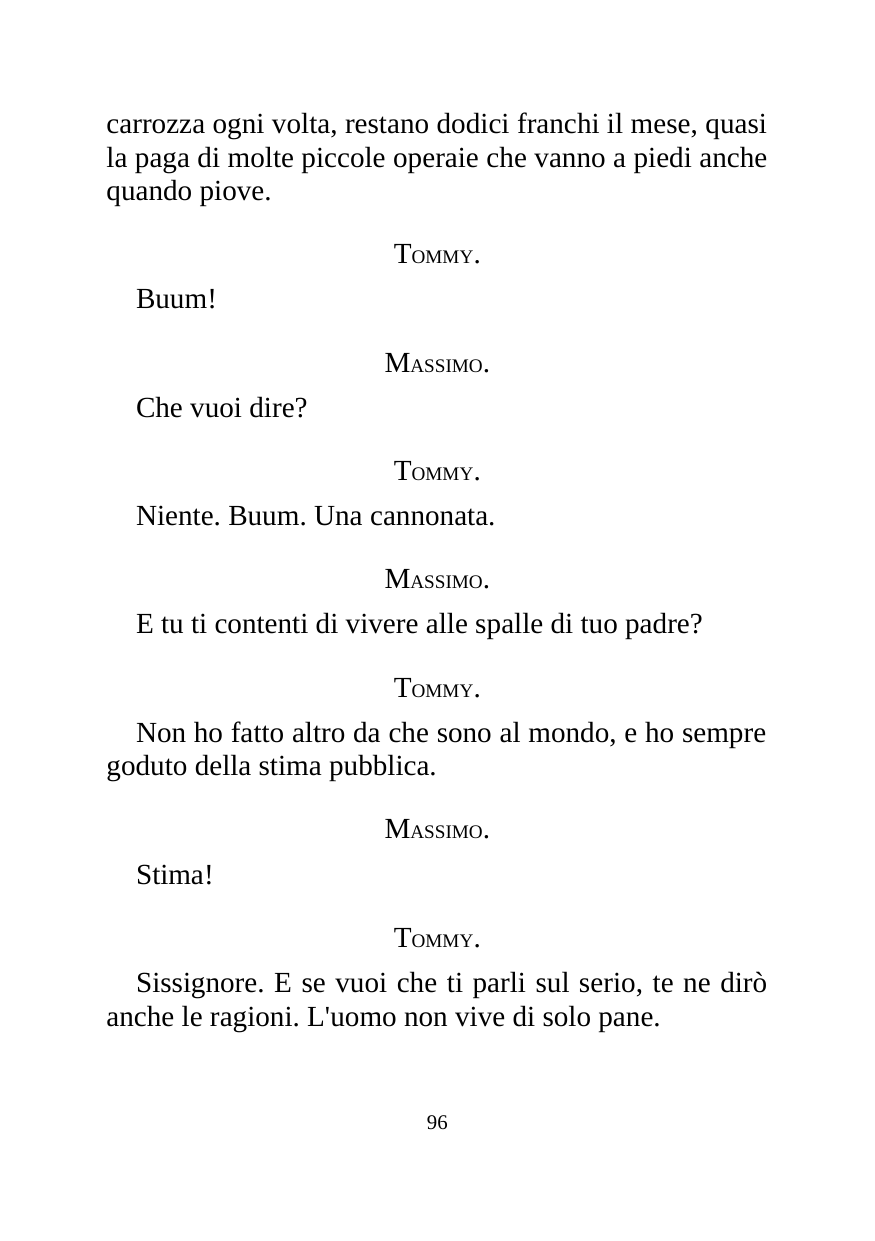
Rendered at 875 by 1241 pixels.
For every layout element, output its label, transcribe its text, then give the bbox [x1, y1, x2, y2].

text Stima! [106, 857, 768, 890]
text Sissignore. E se vuoi che ti parli sul serio, te ne dirò anche le ragioni. L'uomo non vive di solo pane. [106, 965, 768, 1032]
text Massimo. [106, 812, 768, 845]
text Tommy. [106, 670, 768, 703]
text Buum! [106, 282, 768, 315]
text Massimo. [106, 561, 768, 595]
text Non ho fatto altro da che sono al mondo, e ho sempre goduto della stima pubblica. [106, 715, 768, 782]
text carrozza ogni volta, restano dodici franchi il mese, quasi la paga di molte piccole operaie che vanno a piedi anche quando piove. [106, 106, 768, 207]
text Massimo. [106, 345, 768, 378]
text Niente. Buum. Una cannonata. [106, 498, 768, 532]
text Tommy. [106, 920, 768, 953]
text Che vuoi dire? [106, 390, 768, 423]
text E tu ti contenti di vivere alle spalle di tuo padre? [106, 607, 768, 640]
text Tommy. [106, 453, 768, 487]
text Tommy. [106, 236, 768, 270]
